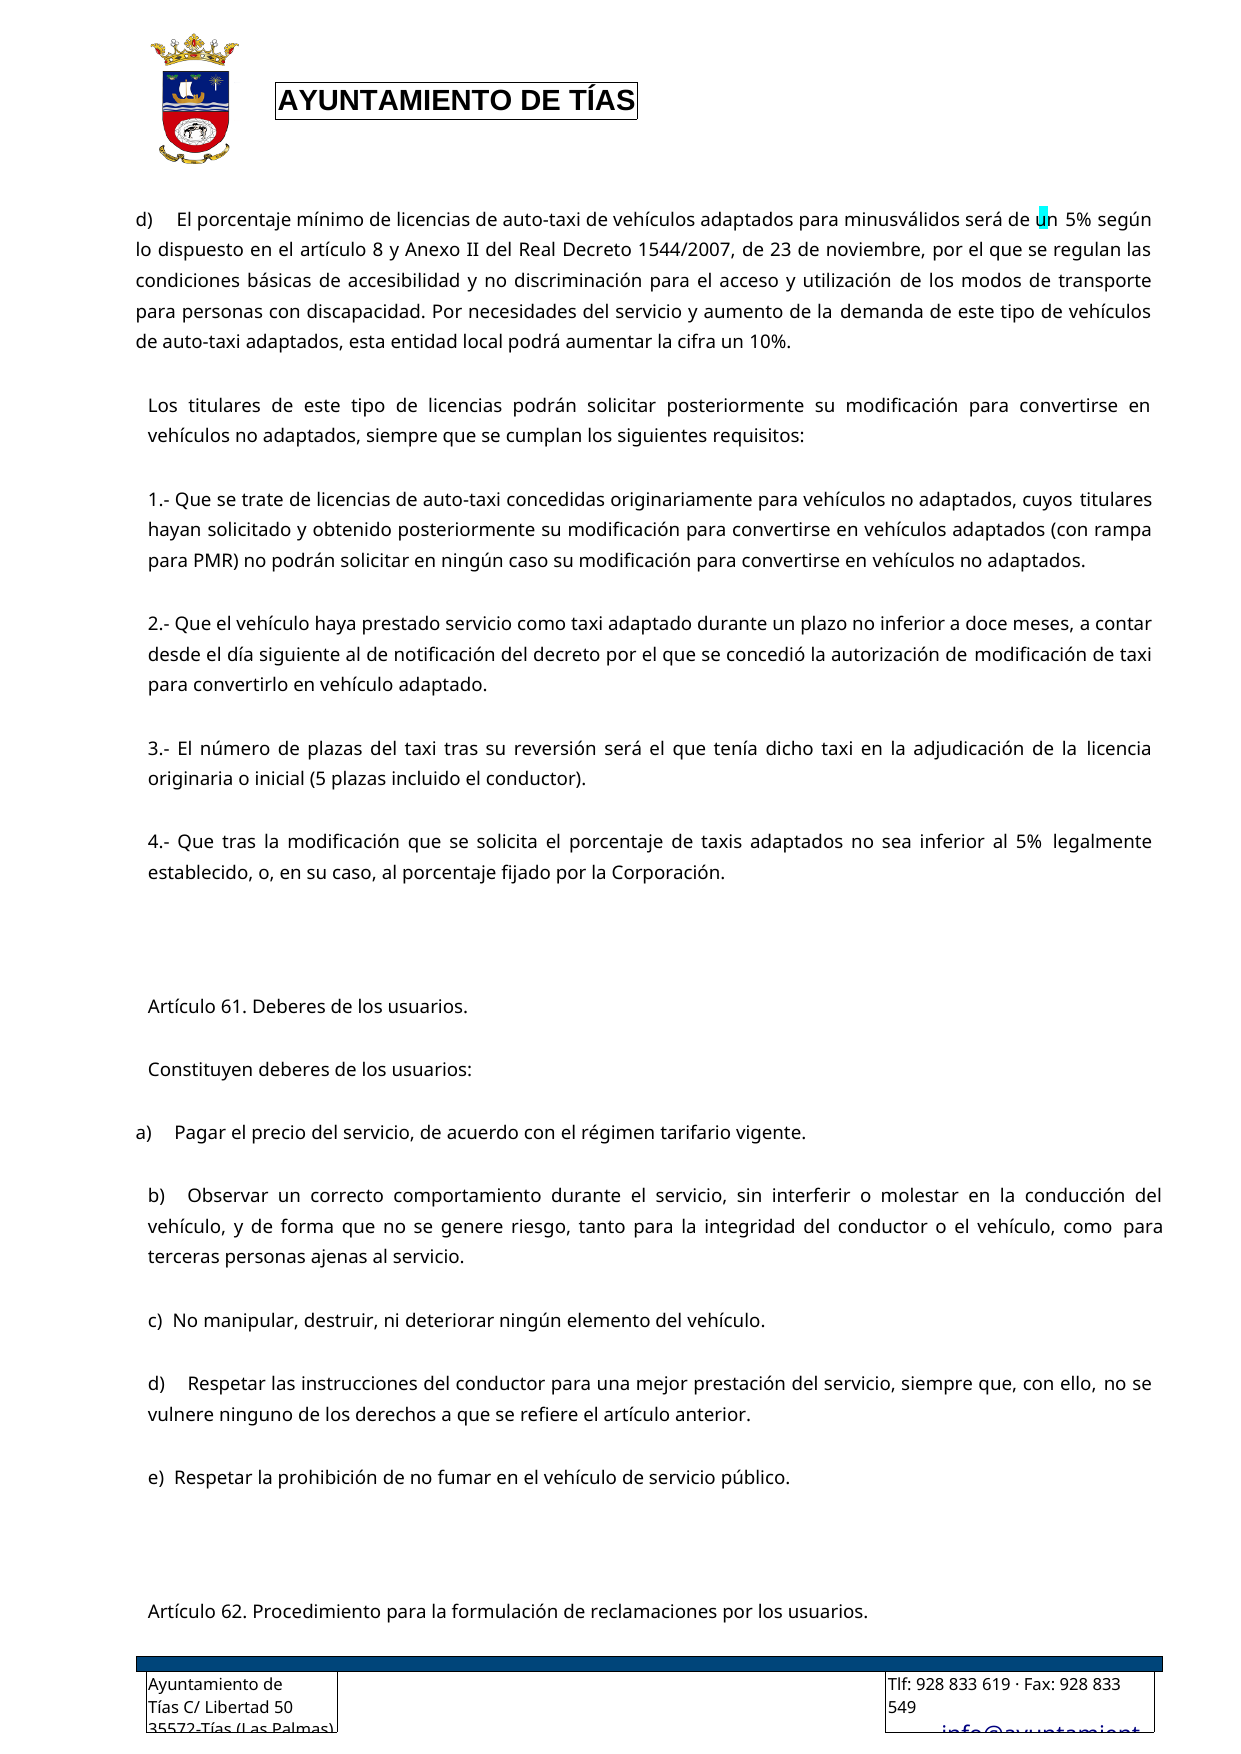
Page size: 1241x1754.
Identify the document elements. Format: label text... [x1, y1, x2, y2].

text Artículo 61. Deberes de los usuarios. Constituyen deberes de los usuarios: [148, 993, 515, 1082]
text 2.- Que el vehículo haya prestado servicio como taxi adaptado durante un plazo no inferior a doce meses, a contar desde el día siguiente al de notificación del decreto por el que se concedió la autorización de modificación de taxi para convertirlo en vehículo adaptado. [148, 610, 1152, 697]
text 3.- El número de plazas del taxi tras su reversión será el que tenía dicho taxi en la adjudicación de la licencia originaria o inicial (5 plazas incluido el conductor). [148, 735, 1152, 791]
list El porcentaje mínimo de licencias de auto-taxi de vehículos adaptados para minusválidos será de un 5% según lo dispuesto en el artículo 8 y Anexo II del Real Decreto 1544/2007, de 23 de noviembre, por el que se regulan las condiciones básicas de accesibilidad y no discriminación para el acceso y utilización de los modos de transporte para personas con discapacidad. Por necesidades del servicio y aumento de la demanda de este tipo de vehículos de auto-taxi adaptados, esta entidad local podrá aumentar la cifra un 10%. [135, 206, 1152, 354]
list Pagar el precio del servicio, de acuerdo con el régimen tarifario vigente. [135, 1119, 1163, 1145]
text Artículo 62. Procedimiento para la formulación de reclamaciones por los usuarios. [148, 1598, 1163, 1624]
list Respetar las instrucciones del conductor para una mejor prestación del servicio, siempre que, con ello, no se vulnere ninguno de los derechos a que se refiere el artículo anterior. [148, 1370, 1152, 1426]
list Respetar la prohibición de no fumar en el vehículo de servicio público. [148, 1464, 1163, 1490]
list No manipular, destruir, ni deteriorar ningún elemento del vehículo. [148, 1307, 1163, 1333]
text 1.- Que se trate de licencias de auto-taxi concedidas originariamente para vehículos no adaptados, cuyos titulares hayan solicitado y obtenido posteriormente su modificación para convertirse en vehículos adaptados (con rampa para PMR) no podrán solicitar en ningún caso su modificación para convertirse en vehículos no adaptados. [148, 486, 1152, 573]
list Observar un correcto comportamiento durante el servicio, sin interferir o molestar en la conducción del vehículo, y de forma que no se genere riesgo, tanto para la integridad del conductor o el vehículo, como para terceras personas ajenas al servicio. [148, 1183, 1163, 1269]
text 4.- Que tras la modificación que se solicita el porcentaje de taxis adaptados no sea inferior al 5% legalmente establecido, o, en su caso, al porcentaje fijado por la Corporación. [148, 829, 1152, 885]
text Los titulares de este tipo de licencias podrán solicitar posteriormente su modificación para convertirse en vehículos no adaptados, siempre que se cumplan los siguientes requisitos: [148, 392, 1152, 448]
